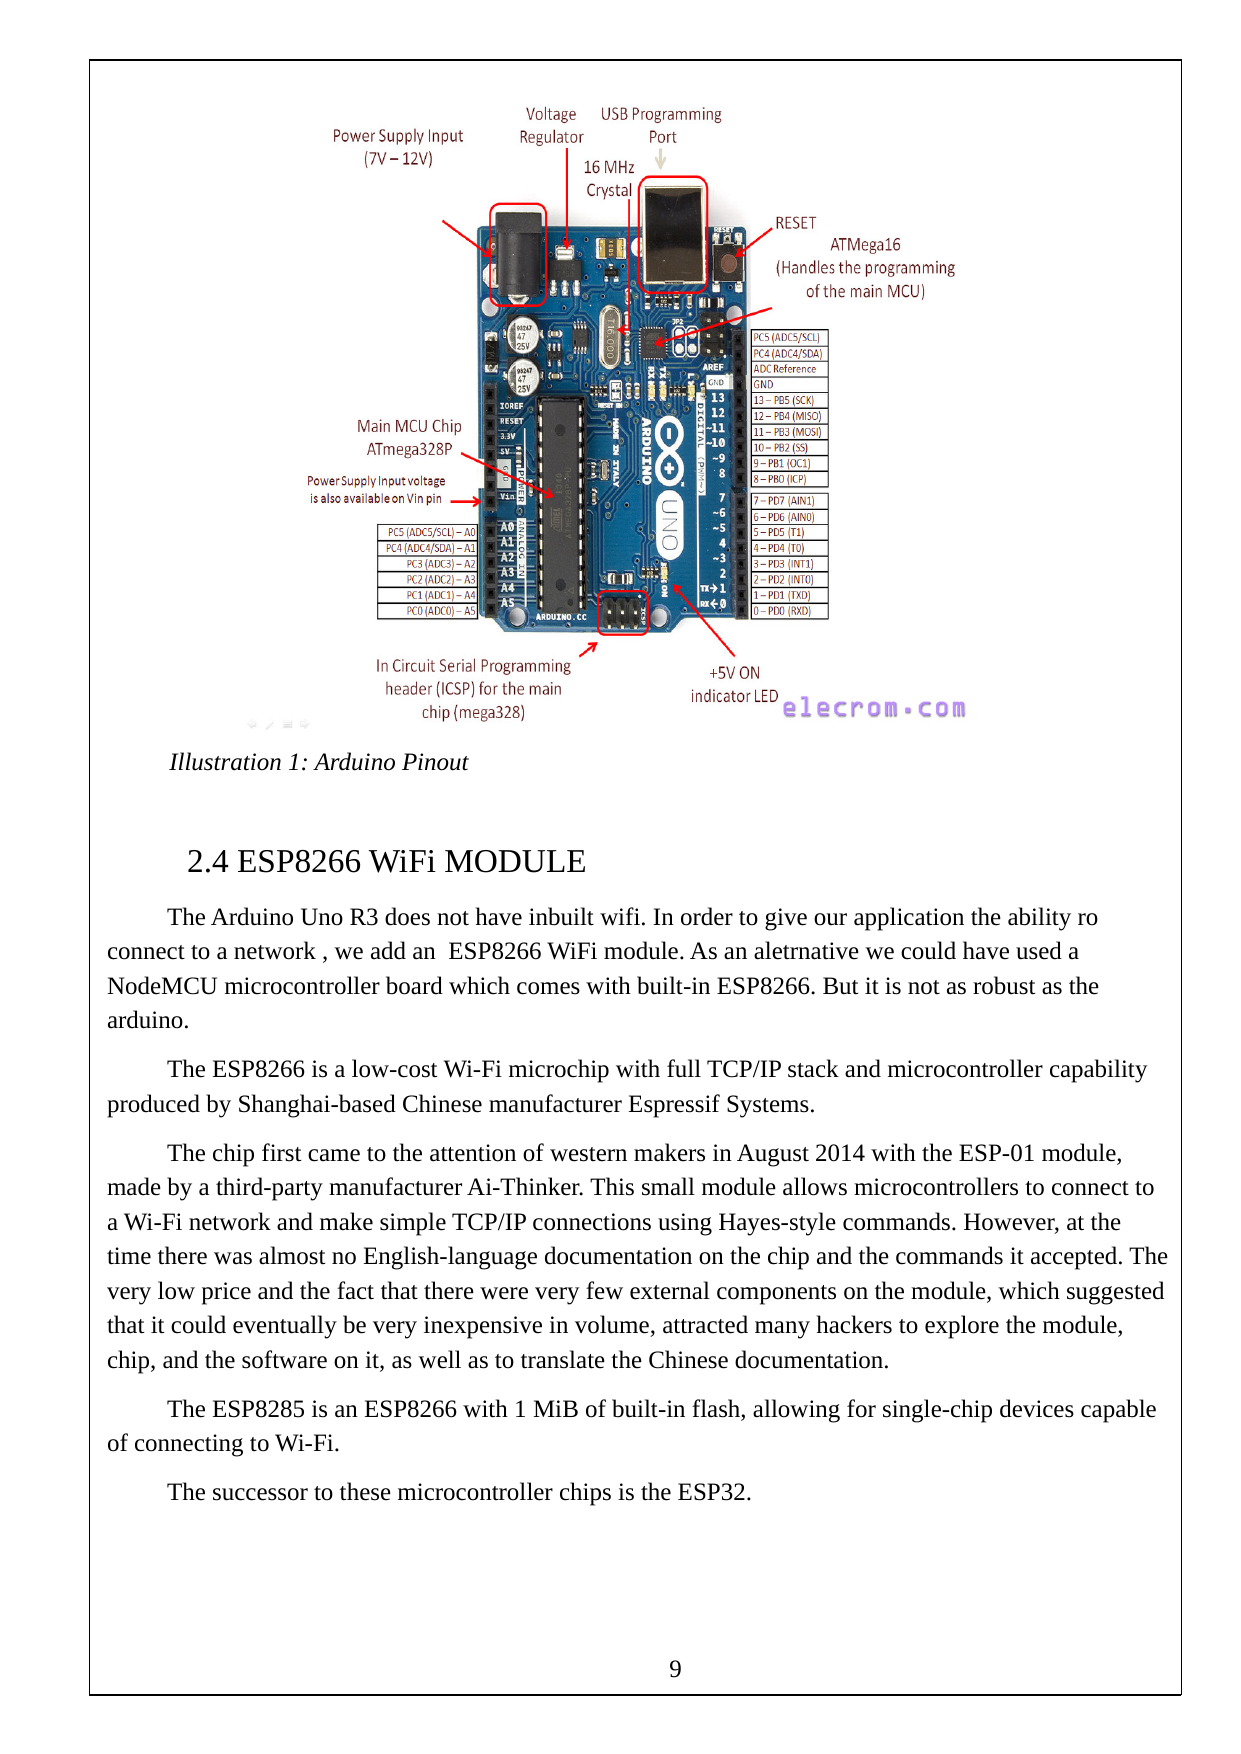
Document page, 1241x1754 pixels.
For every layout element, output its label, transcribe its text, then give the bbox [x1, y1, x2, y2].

text The ESP8266 is a low-cost Wi-Fi microchip with full TCP/IP stack and microcontroller capability produced by Shanghai-based Chinese manufacturer Espressif Systems. [107, 1054, 1169, 1117]
picture [244, 83, 985, 733]
text The chip first came to the attention of western makers in August 2014 with the ESP-01 module, made by a third-party manufacturer Ai-Thinker. This small module allows microcontrollers to connect to a Wi-Fi network and make simple TCP/IP connections using Hayes-style commands. However, at the time there was almost no English-language documentation on the chip and the commands it accepted. The very low price and the fact that there were very few external components on the module, which suggested that it could eventually be very inexpensive in volume, attracted many hackers to explore the module, chip, and the software on it, as well as to translate the Chinese documentation. [107, 1138, 1169, 1373]
text 2.4 ESP8266 WiFi MODULE [107, 841, 1169, 879]
text The Arduino Uno R3 does not have inbuilt wifi. In order to give our application the ability ro connect to a network , we add an ESP8266 WiFi module. As an aletrnative we could have used a NodeMCU microcontroller board which comes with built-in ESP8266. But it is not as robust as the arduino. [107, 902, 1169, 1034]
text Illustration 1: Arduino Pinout [169, 733, 1106, 775]
text The successor to these microcontroller chips is the ESP32. [107, 1477, 1169, 1506]
text The ESP8285 is an ESP8266 with 1 MiB of built-in flash, allowing for single-chip devices capable of connecting to Wi-Fi. [107, 1394, 1169, 1457]
